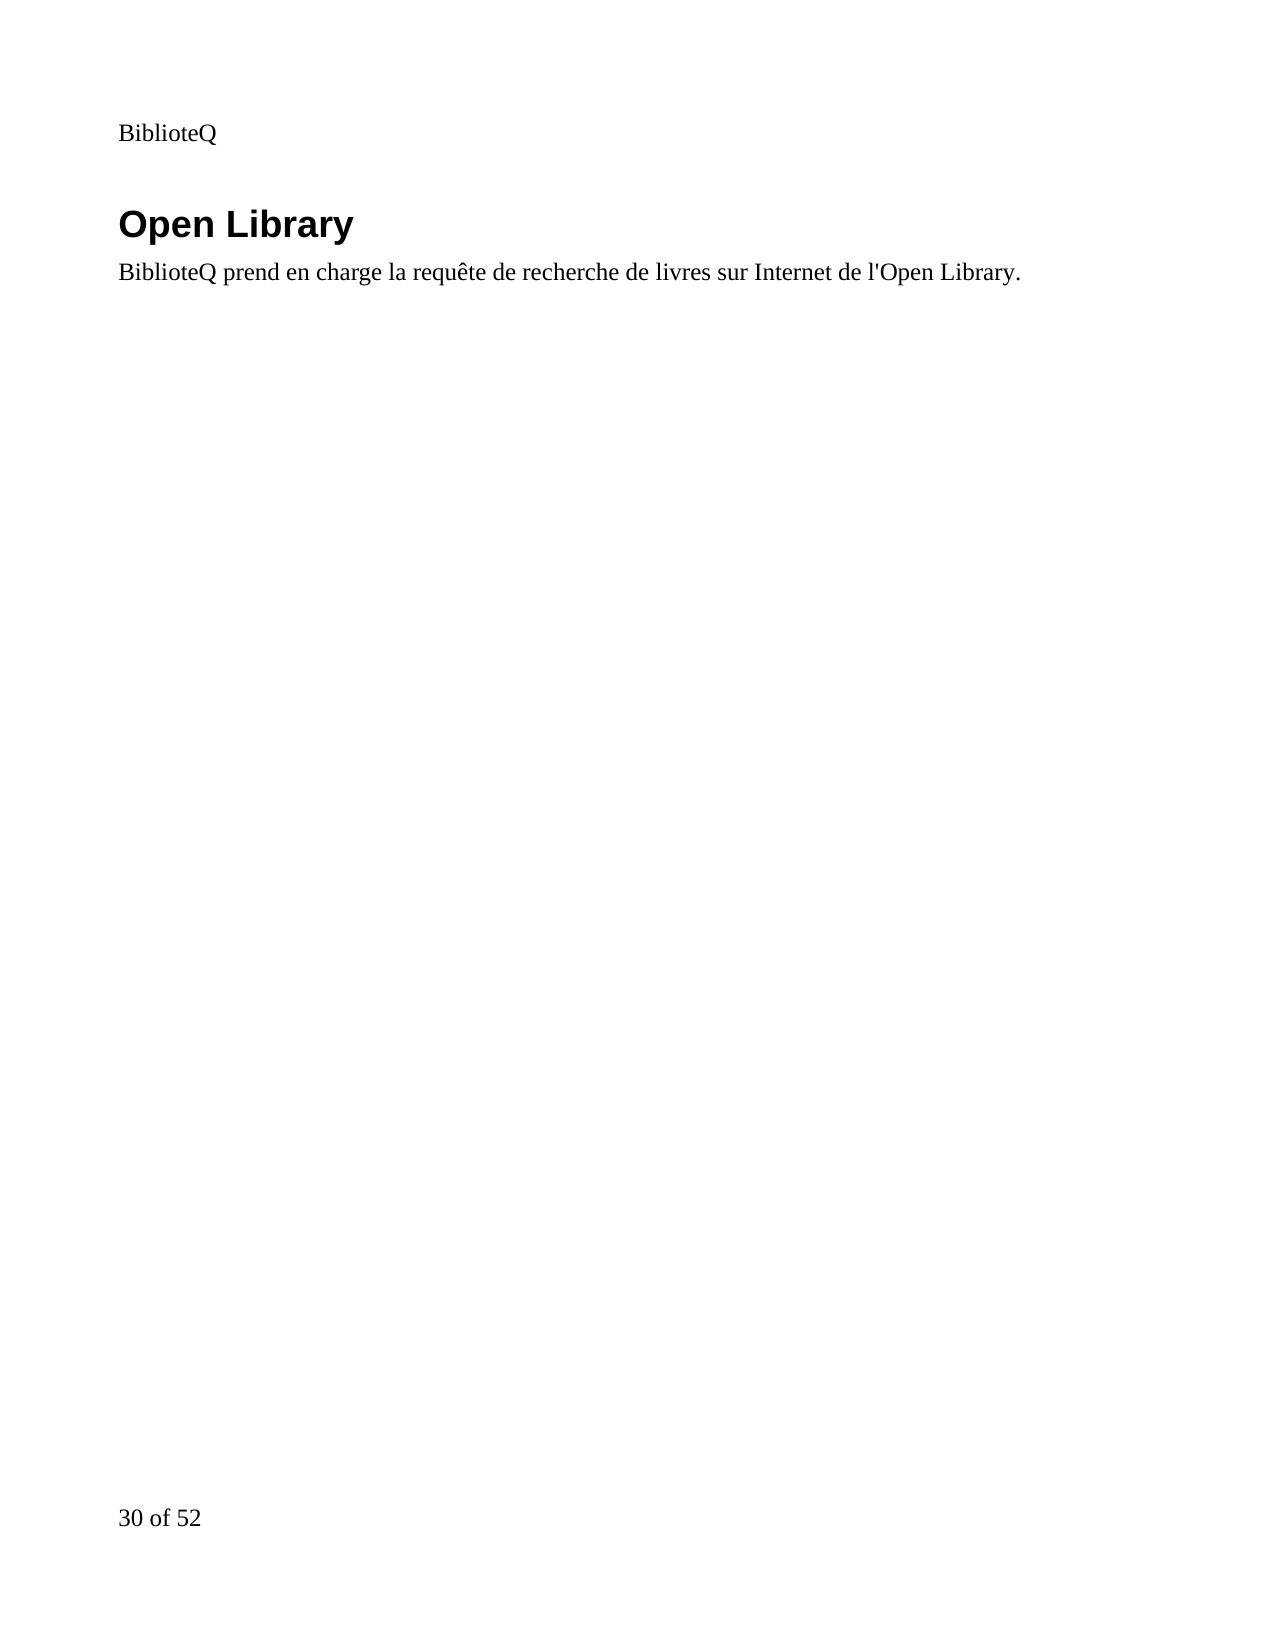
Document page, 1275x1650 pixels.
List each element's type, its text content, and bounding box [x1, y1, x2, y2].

subtitle Open Library [118, 201, 1157, 245]
text BiblioteQ prend en charge la requête de recherche de livres sur Internet de l'Open Library. [118, 257, 1157, 286]
